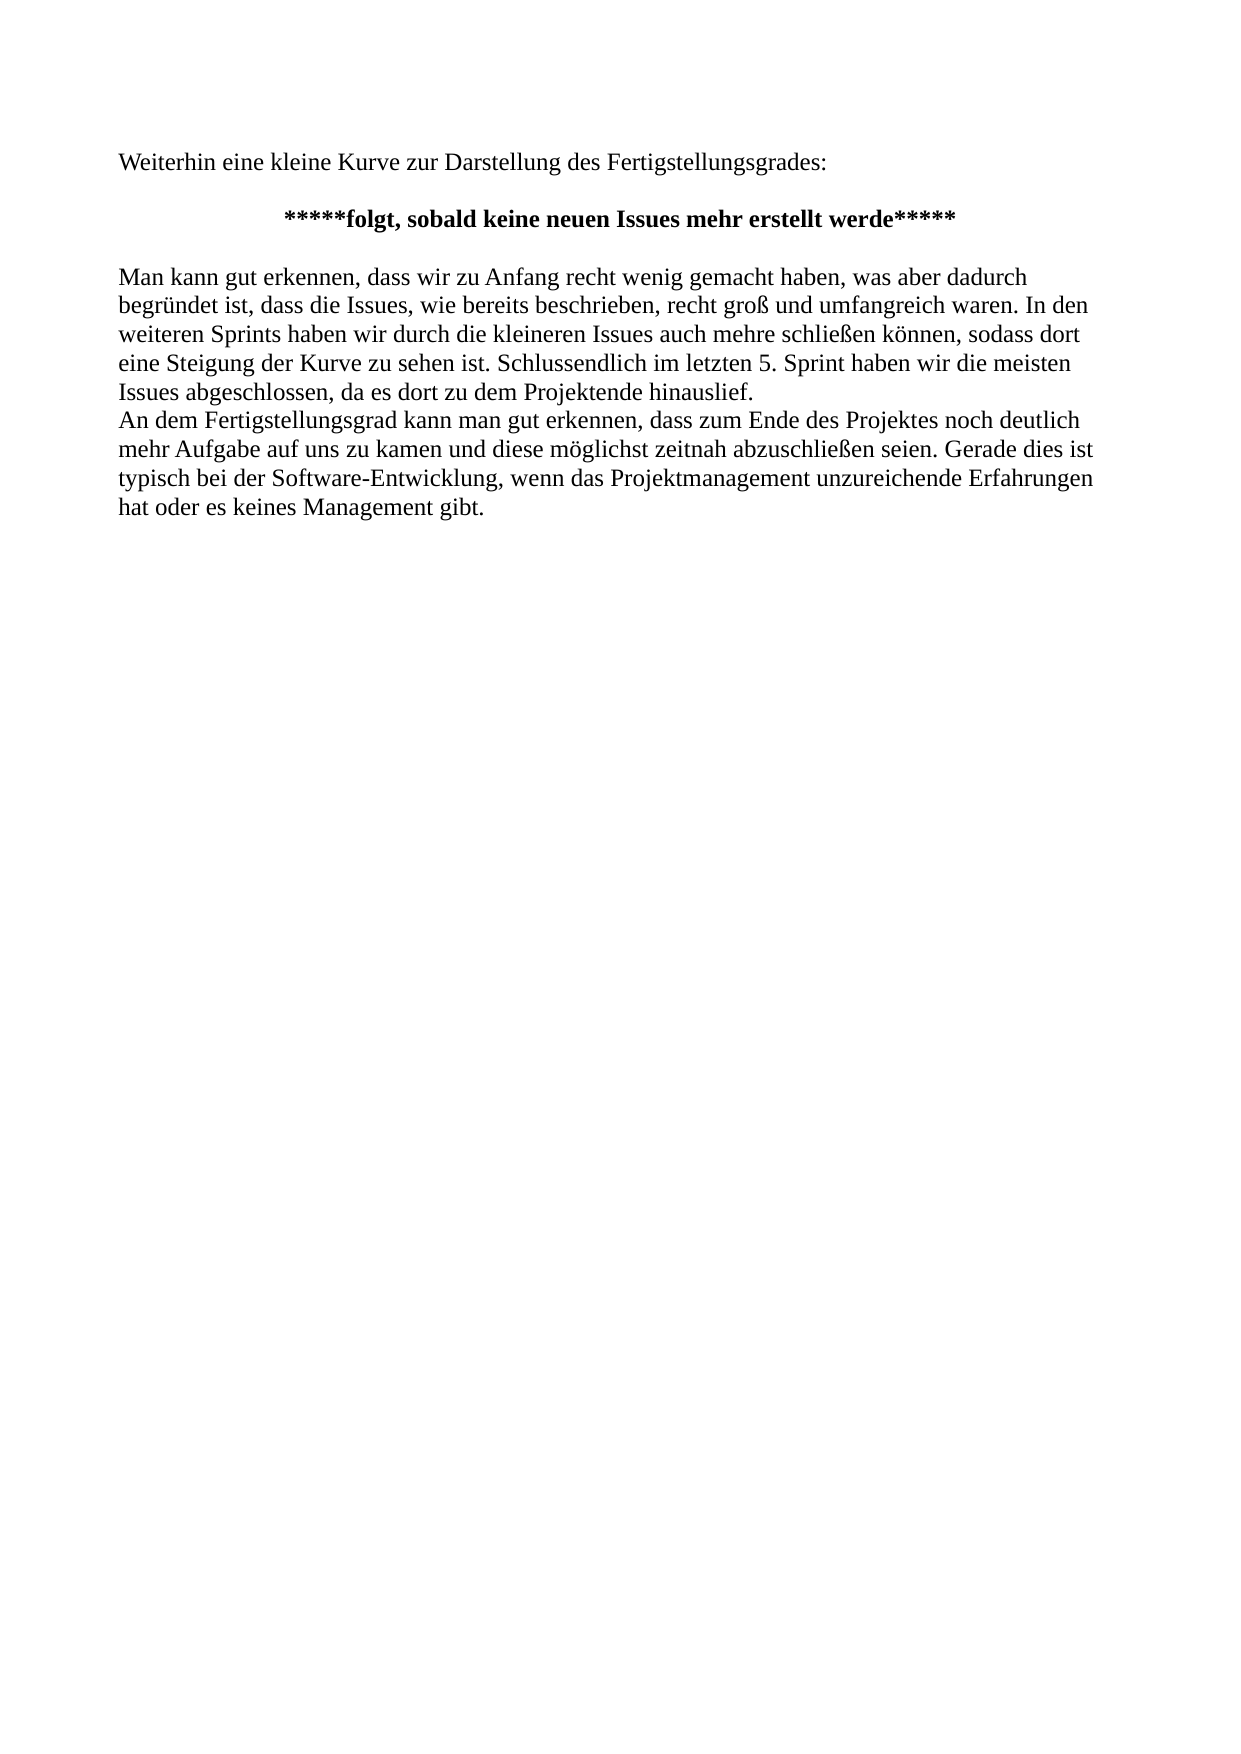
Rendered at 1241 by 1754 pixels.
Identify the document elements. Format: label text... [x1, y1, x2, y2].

text *****folgt, sobald keine neuen Issues mehr erstellt werde***** [118, 204, 1122, 233]
text Man kann gut erkennen, dass wir zu Anfang recht wenig gemacht haben, was aber dadurch begründet ist, dass die Issues, wie bereits beschrieben, recht groß und umfangreich waren. In den weiteren Sprints haben wir durch die kleineren Issues auch mehre schließen können, sodass dort eine Steigung der Kurve zu sehen ist. Schlussendlich im letzten 5. Sprint haben wir die meisten Issues abgeschlossen, da es dort zu dem Projektende hinauslief. [118, 262, 1122, 406]
text An dem Fertigstellungsgrad kann man gut erkennen, dass zum Ende des Projektes noch deutlich mehr Aufgabe auf uns zu kamen und diese möglichst zeitnah abzuschließen seien. Gerade dies ist typisch bei der Software-Entwicklung, wenn das Projektmanagement unzureichende Erfahrungen hat oder es keines Management gibt. [118, 406, 1122, 521]
text Weiterhin eine kleine Kurve zur Darstellung des Fertigstellungsgrades: [118, 147, 1122, 176]
